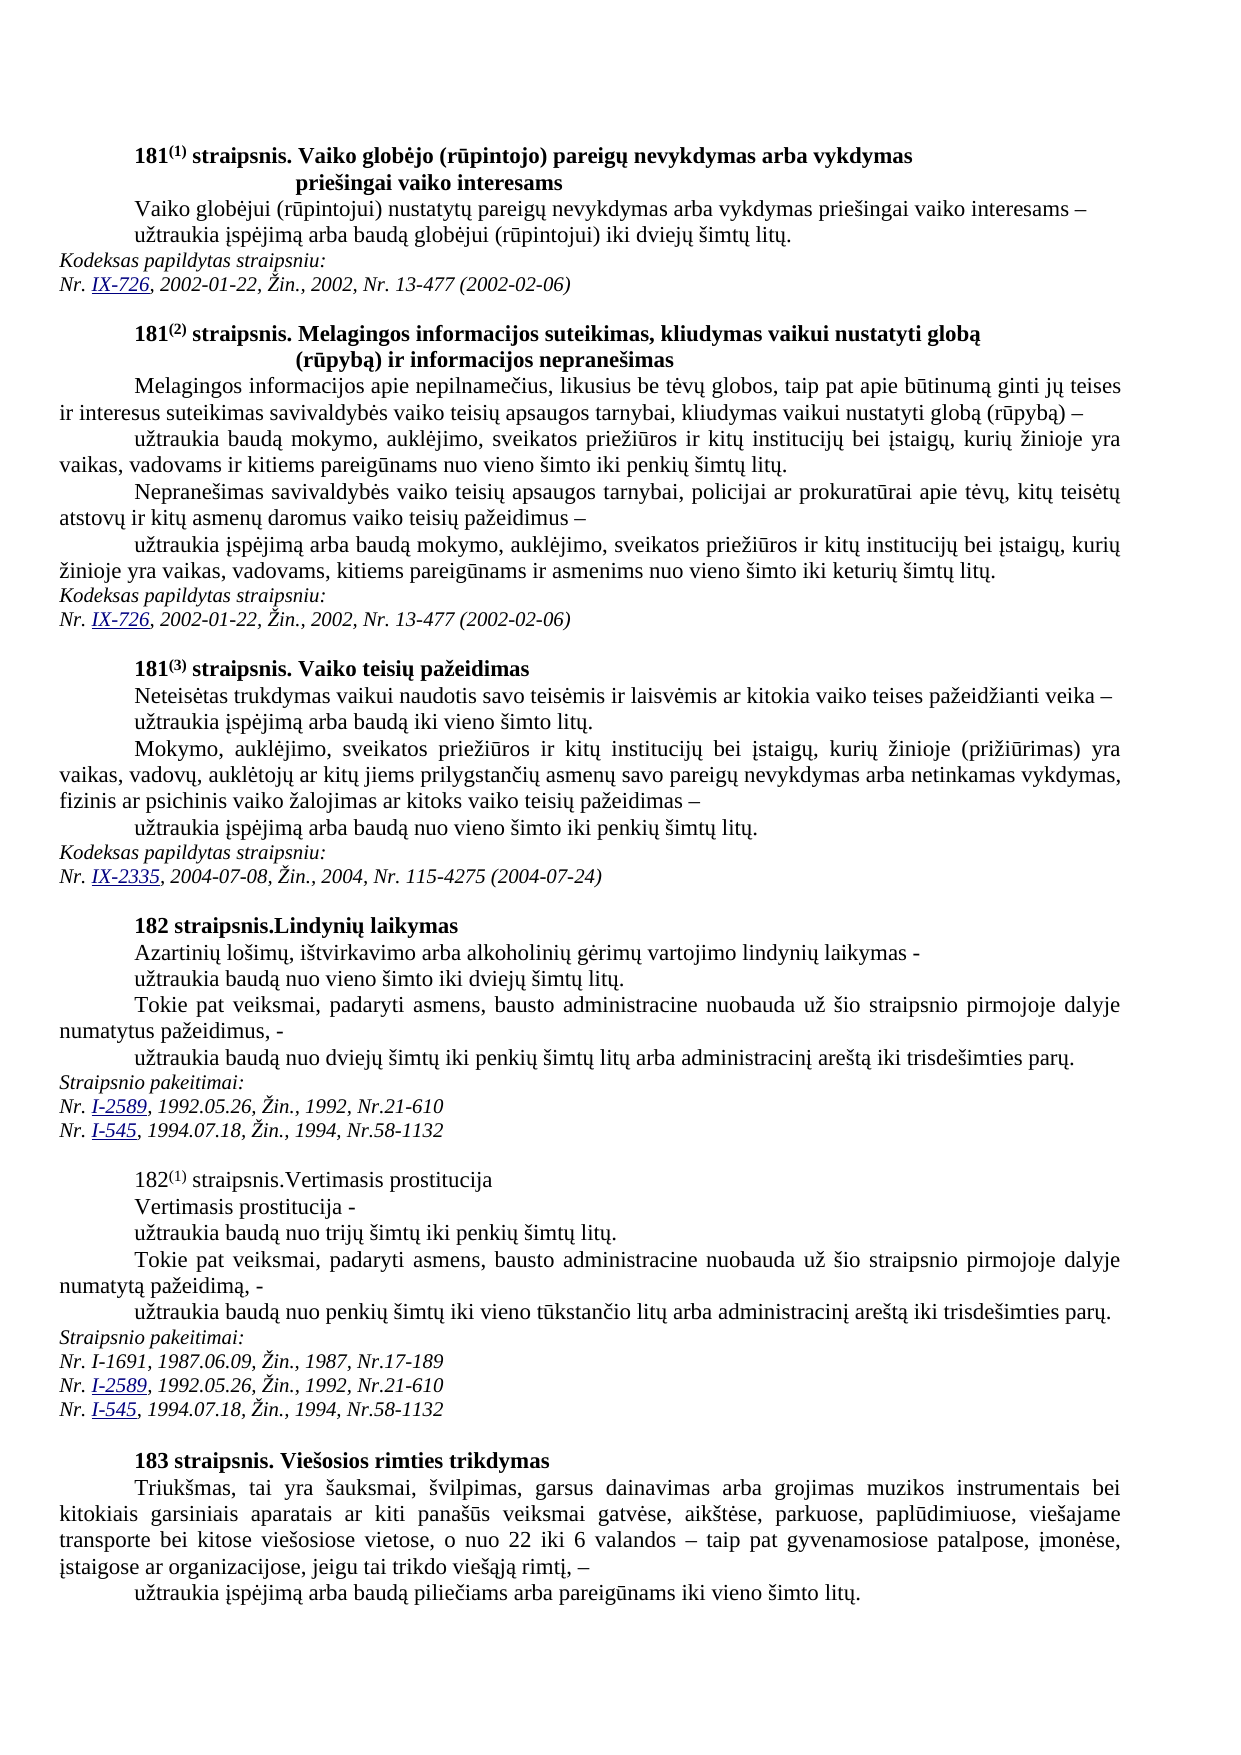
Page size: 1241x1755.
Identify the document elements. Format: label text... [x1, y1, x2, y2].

text Mokymo, auklėjimo, sveikatos priežiūros ir kitų institucijų bei įstaigų, kurių žinioje (prižiūrimas) yra vaikas, vadovų, auklėtojų ar kitų jiems prilygstančių asmenų savo pareigų nevykdymas arba netinkamas vykdymas, fizinis ar psichinis vaiko žalojimas ar kitoks vaiko teisių pažeidimas – [59, 734, 1122, 814]
text Straipsnio pakeitimai: [59, 1325, 1122, 1349]
text Nr. IX-726, 2002-01-22, Žin., 2002, Nr. 13-477 (2002-02-06) [59, 272, 1122, 296]
text 181(3) straipsnis. Vaiko teisių pažeidimas [59, 656, 1122, 682]
text užtraukia įspėjimą arba baudą piliečiams arba pareigūnams iki vieno šimto litų. [59, 1579, 1122, 1605]
text (rūpybą) ir informacijos nepranešimas [295, 346, 1122, 372]
text Azartinių lošimų, ištvirkavimo arba alkoholinių gėrimų vartojimo lindynių laikymas - [59, 938, 1122, 965]
text Vertimasis prostitucija - [59, 1193, 1122, 1219]
text Vaiko globėjui (rūpintojui) nustatytų pareigų nevykdymas arba vykdymas priešingai vaiko interesams – [59, 195, 1122, 221]
text Nr. I-545, 1994.07.18, Žin., 1994, Nr.58-1132 [59, 1118, 1122, 1142]
text Tokie pat veiksmai, padaryti asmens, bausto administracine nuobauda už šio straipsnio pirmojoje dalyje numatytą pažeidimą, - [59, 1246, 1122, 1298]
text 182 straipsnis.Lindynių laikymas [59, 912, 1122, 938]
text užtraukia baudą nuo vieno šimto iki dviejų šimtų litų. [59, 965, 1122, 991]
text Nr. IX-2335, 2004-07-08, Žin., 2004, Nr. 115-4275 (2004-07-24) [59, 864, 1122, 888]
text Nr. I-2589, 1992.05.26, Žin., 1992, Nr.21-610 [59, 1373, 1122, 1397]
text Tokie pat veiksmai, padaryti asmens, bausto administracine nuobauda už šio straipsnio pirmojoje dalyje numatytus pažeidimus, - [59, 991, 1122, 1044]
text Melagingos informacijos apie nepilnamečius, likusius be tėvų globos, taip pat apie būtinumą ginti jų teises ir interesus suteikimas savivaldybės vaiko teisių apsaugos tarnybai, kliudymas vaikui nustatyti globą (rūpybą) – [59, 372, 1122, 425]
text Nr. I-2589, 1992.05.26, Žin., 1992, Nr.21-610 [59, 1094, 1122, 1118]
text Nr. I-1691, 1987.06.09, Žin., 1987, Nr.17-189 [59, 1349, 1122, 1373]
text užtraukia baudą nuo dviejų šimtų iki penkių šimtų litų arba administracinį areštą iki trisdešimties parų. [59, 1044, 1122, 1070]
text Kodeksas papildytas straipsniu: [59, 583, 1122, 607]
text Kodeksas papildytas straipsniu: [59, 840, 1122, 864]
text 182(1) straipsnis.Vertimasis prostitucija [59, 1167, 1122, 1193]
text Kodeksas papildytas straipsniu: [59, 248, 1122, 272]
text 183 straipsnis. Viešosios rimties trikdymas [59, 1447, 1122, 1474]
text užtraukia įspėjimą arba baudą iki vieno šimto litų. [59, 708, 1122, 734]
text užtraukia įspėjimą arba baudą nuo vieno šimto iki penkių šimtų litų. [59, 814, 1122, 840]
text Nr. I-545, 1994.07.18, Žin., 1994, Nr.58-1132 [59, 1397, 1122, 1421]
text užtraukia įspėjimą arba baudą globėjui (rūpintojui) iki dviejų šimtų litų. [59, 221, 1122, 248]
text užtraukia baudą nuo penkių šimtų iki vieno tūkstančio litų arba administracinį areštą iki trisdešimties parų. [59, 1298, 1122, 1325]
text 181(1) straipsnis. Vaiko globėjo (rūpintojo) pareigų nevykdymas arba vykdymas [134, 142, 1122, 168]
text Triukšmas, tai yra šauksmai, švilpimas, garsus dainavimas arba grojimas muzikos instrumentais bei kitokiais garsiniais aparatais ar kiti panašūs veiksmai gatvėse, aikštėse, parkuose, paplūdimiuose, viešajame transporte bei kitose viešosiose vietose, o nuo 22 iki 6 valandos – taip pat gyvenamosiose patalpose, įmonėse, įstaigose ar organizacijose, jeigu tai trikdo viešąją rimtį, – [59, 1474, 1122, 1579]
text užtraukia įspėjimą arba baudą mokymo, auklėjimo, sveikatos priežiūros ir kitų institucijų bei įstaigų, kurių žinioje yra vaikas, vadovams, kitiems pareigūnams ir asmenims nuo vieno šimto iki keturių šimtų litų. [59, 531, 1122, 583]
text Neteisėtas trukdymas vaikui naudotis savo teisėmis ir laisvėmis ar kitokia vaiko teises pažeidžianti veika – [59, 682, 1122, 708]
text Nr. IX-726, 2002-01-22, Žin., 2002, Nr. 13-477 (2002-02-06) [59, 607, 1122, 631]
text užtraukia baudą nuo trijų šimtų iki penkių šimtų litų. [59, 1219, 1122, 1246]
text Nepranešimas savivaldybės vaiko teisių apsaugos tarnybai, policijai ar prokuratūrai apie tėvų, kitų teisėtų atstovų ir kitų asmenų daromus vaiko teisių pažeidimus – [59, 478, 1122, 531]
text 181(2) straipsnis. Melagingos informacijos suteikimas, kliudymas vaikui nustatyti globą [134, 320, 1122, 346]
text užtraukia baudą mokymo, auklėjimo, sveikatos priežiūros ir kitų institucijų bei įstaigų, kurių žinioje yra vaikas, vadovams ir kitiems pareigūnams nuo vieno šimto iki penkių šimtų litų. [59, 425, 1122, 478]
text priešingai vaiko interesams [295, 168, 1122, 195]
text Straipsnio pakeitimai: [59, 1070, 1122, 1094]
